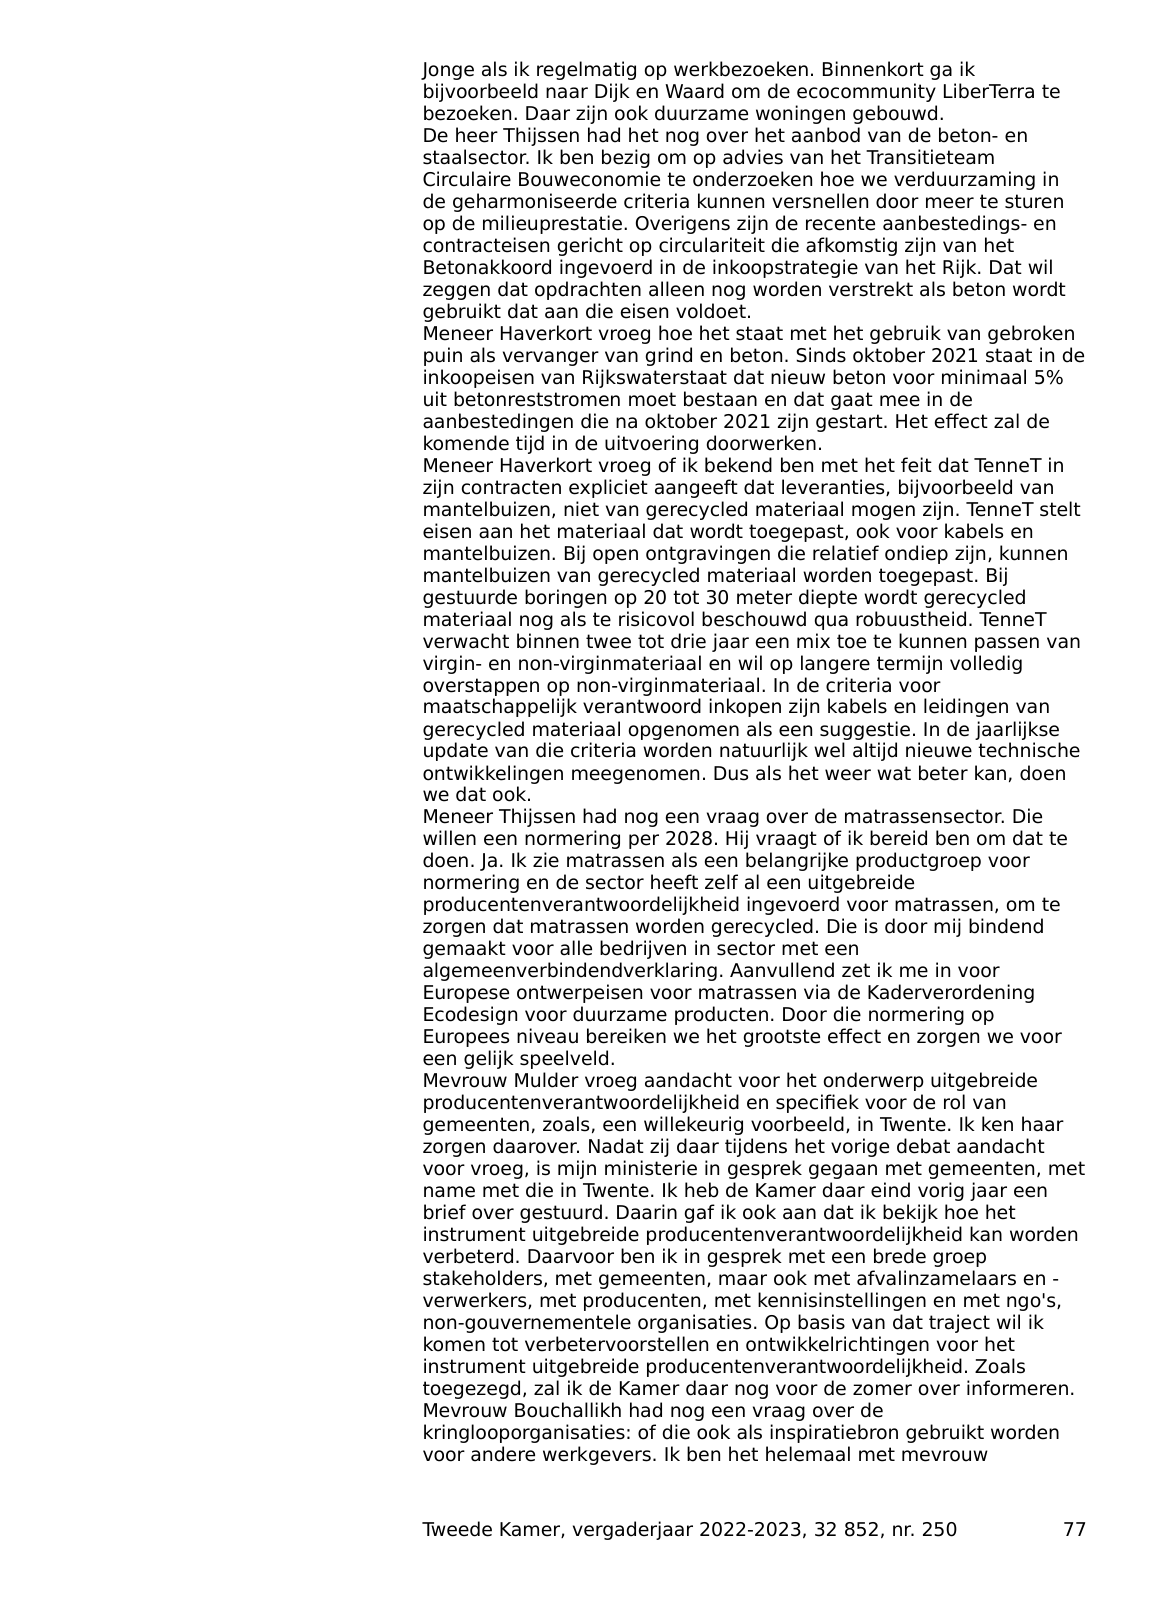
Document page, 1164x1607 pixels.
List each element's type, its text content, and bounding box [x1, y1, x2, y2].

text Jonge als ik regelmatig op werkbezoeken. Binnenkort ga ik bijvoorbeeld naar Dijk en Waard om de ecocommunity LiberTerra te bezoeken. Daar zijn ook duurzame woningen gebouwd. [422, 59, 1087, 125]
text Meneer Haverkort vroeg hoe het staat met het gebruik van gebroken puin als vervanger van grind en beton. Sinds oktober 2021 staat in de inkoopeisen van Rijkswaterstaat dat nieuw beton voor minimaal 5% uit betonreststromen moet bestaan en dat gaat mee in de aanbestedingen die na oktober 2021 zijn gestart. Het effect zal de komende tijd in de uitvoering doorwerken. [422, 323, 1087, 455]
text Mevrouw Mulder vroeg aandacht voor het onderwerp uitgebreide producentenverantwoordelijkheid en specifiek voor de rol van gemeenten, zoals, een willekeurig voorbeeld, in Twente. Ik ken haar zorgen daarover. Nadat zij daar tijdens het vorige debat aandacht voor vroeg, is mijn ministerie in gesprek gegaan met gemeenten, met name met die in Twente. Ik heb de Kamer daar eind vorig jaar een brief over gestuurd. Daarin gaf ik ook aan dat ik bekijk hoe het instrument uitgebreide producentenverantwoordelijkheid kan worden verbeterd. Daarvoor ben ik in gesprek met een brede groep stakeholders, met gemeenten, maar ook met afvalinzamelaars en -verwerkers, met producenten, met kennisinstellingen en met ngo's, non-gouvernementele organisaties. Op basis van dat traject wil ik komen tot verbetervoorstellen en ontwikkelrichtingen voor het instrument uitgebreide producentenverantwoordelijkheid. Zoals toegezegd, zal ik de Kamer daar nog voor de zomer over informeren. [422, 1070, 1087, 1400]
text Meneer Thijssen had nog een vraag over de matrassensector. Die willen een normering per 2028. Hij vraagt of ik bereid ben om dat te doen. Ja. Ik zie matrassen als een belangrijke productgroep voor normering en de sector heeft zelf al een uitgebreide producentenverantwoordelijkheid ingevoerd voor matrassen, om te zorgen dat matrassen worden gerecycled. Die is door mij bindend gemaakt voor alle bedrijven in sector met een algemeenverbindendverklaring. Aanvullend zet ik me in voor Europese ontwerpeisen voor matrassen via de Kaderverordening Ecodesign voor duurzame producten. Door die normering op Europees niveau bereiken we het grootste effect en zorgen we voor een gelijk speelveld. [422, 806, 1087, 1070]
text Meneer Haverkort vroeg of ik bekend ben met het feit dat TenneT in zijn contracten expliciet aangeeft dat leveranties, bijvoorbeeld van mantelbuizen, niet van gerecycled materiaal mogen zijn. TenneT stelt eisen aan het materiaal dat wordt toegepast, ook voor kabels en mantelbuizen. Bij open ontgravingen die relatief ondiep zijn, kunnen mantelbuizen van gerecycled materiaal worden toegepast. Bij gestuurde boringen op 20 tot 30 meter diepte wordt gerecycled materiaal nog als te risicovol beschouwd qua robuustheid. TenneT verwacht binnen twee tot drie jaar een mix toe te kunnen passen van virgin- en non-virginmateriaal en wil op langere termijn volledig overstappen op non-virginmateriaal. In de criteria voor maatschappelijk verantwoord inkopen zijn kabels en leidingen van gerecycled materiaal opgenomen als een suggestie. In de jaarlijkse update van die criteria worden natuurlijk wel altijd nieuwe technische ontwikkelingen meegenomen. Dus als het weer wat beter kan, doen we dat ook. [422, 455, 1087, 806]
text De heer Thijssen had het nog over het aanbod van de beton- en staalsector. Ik ben bezig om op advies van het Transitieteam Circulaire Bouweconomie te onderzoeken hoe we verduurzaming in de geharmoniseerde criteria kunnen versnellen door meer te sturen op de milieuprestatie. Overigens zijn de recente aanbestedings- en contracteisen gericht op circulariteit die afkomstig zijn van het Betonakkoord ingevoerd in de inkoopstrategie van het Rijk. Dat wil zeggen dat opdrachten alleen nog worden verstrekt als beton wordt gebruikt dat aan die eisen voldoet. [422, 125, 1087, 323]
text Mevrouw Bouchallikh had nog een vraag over de kringlooporganisaties: of die ook als inspiratiebron gebruikt worden voor andere werkgevers. Ik ben het helemaal met mevrouw [422, 1400, 1087, 1466]
